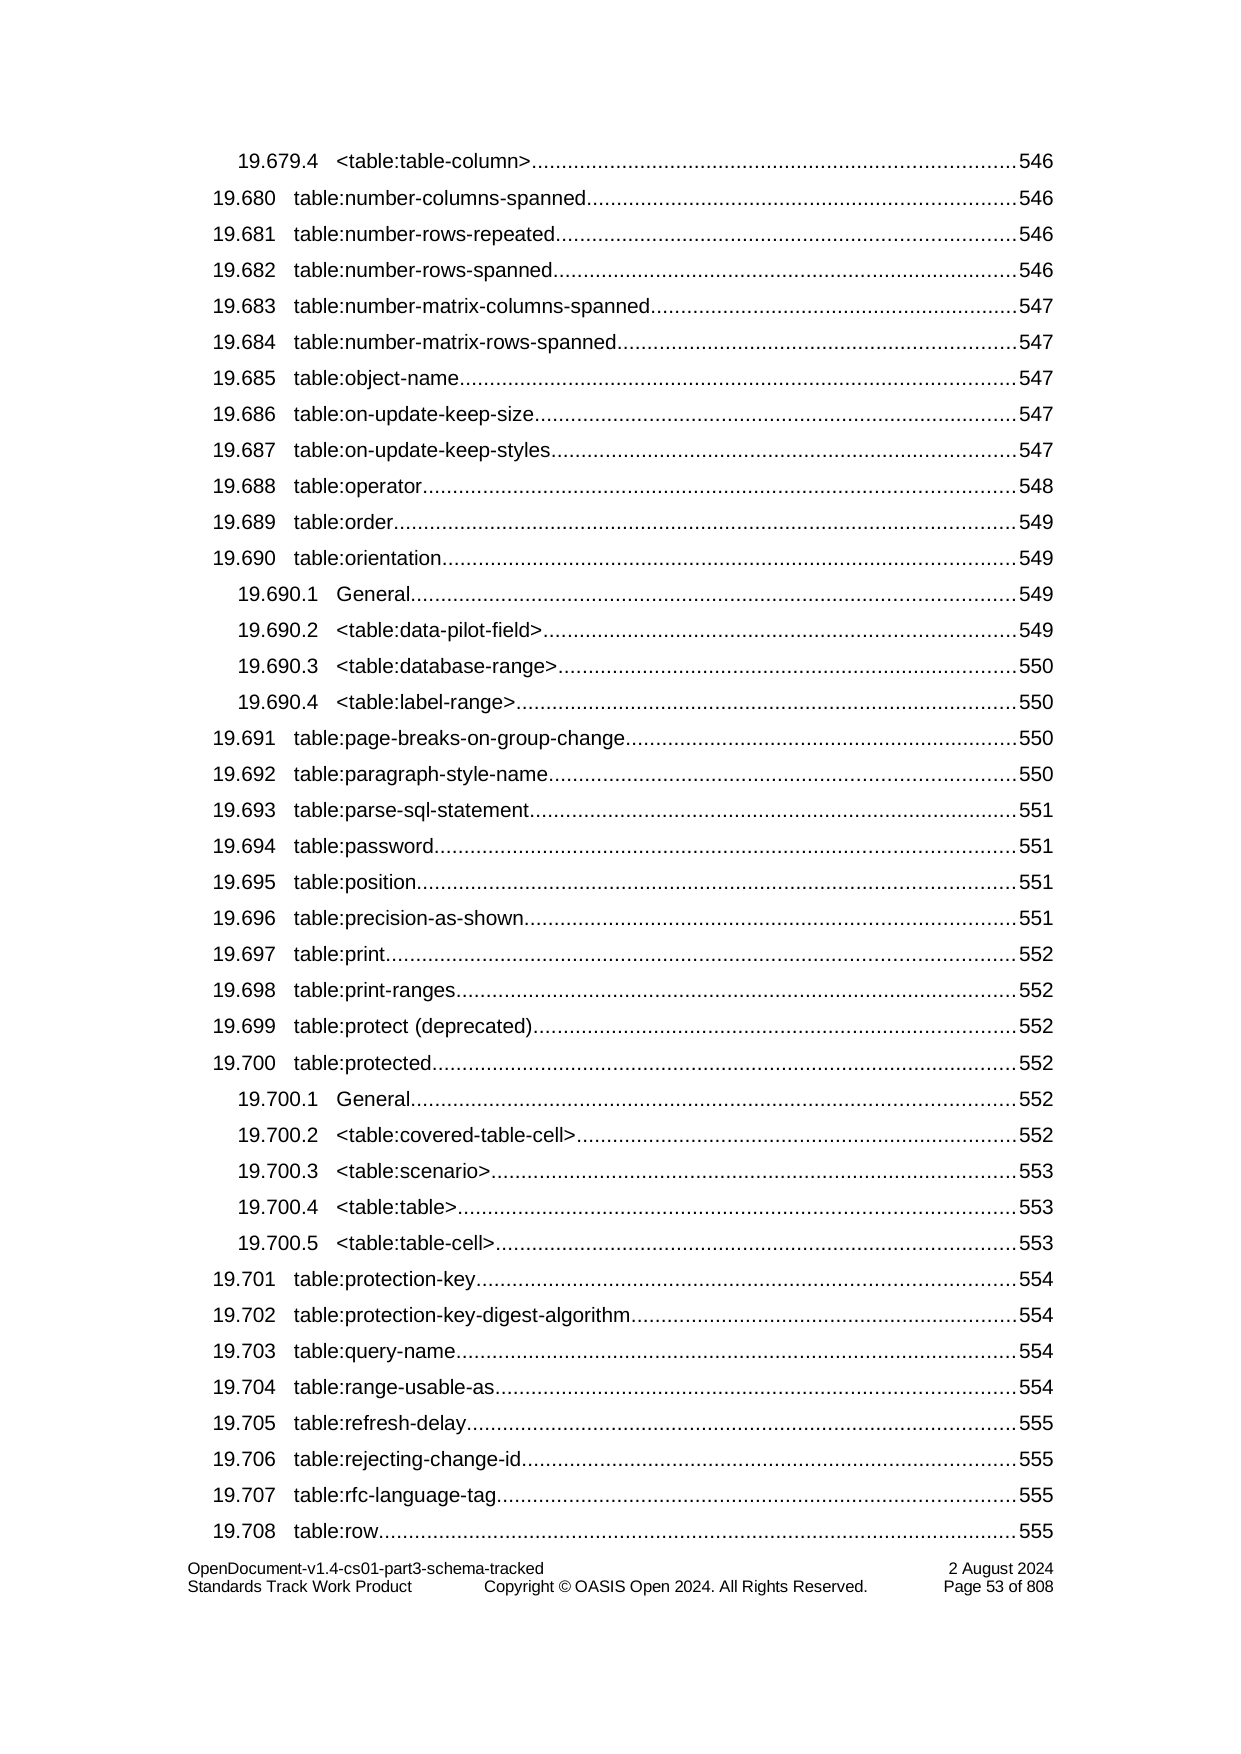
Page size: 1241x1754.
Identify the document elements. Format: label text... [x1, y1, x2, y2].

text 19.690.3 <table:database-range> 550 [237, 654, 1053, 678]
text 19.699 table:protect (deprecated) 552 [212, 1015, 1053, 1038]
text 19.685 table:object-name 547 [212, 366, 1053, 390]
text 19.694 table:password 551 [212, 835, 1053, 858]
text 19.706 table:rejecting-change-id 555 [212, 1447, 1053, 1471]
text 19.700.3 <table:scenario> 553 [237, 1159, 1053, 1183]
text 19.701 table:protection-key 554 [212, 1267, 1053, 1291]
text 19.688 table:operator 548 [212, 474, 1053, 498]
text 19.681 table:number-rows-repeated 546 [212, 222, 1053, 246]
text 19.691 table:page-breaks-on-group-change 550 [212, 727, 1053, 750]
text 19.693 table:parse-sql-statement 551 [212, 799, 1053, 822]
text 19.707 table:rfc-language-tag 555 [212, 1483, 1053, 1507]
text 19.697 table:print 552 [212, 943, 1053, 966]
text 19.702 table:protection-key-digest-algorithm 554 [212, 1303, 1053, 1327]
text 19.690.1 General 549 [237, 582, 1053, 606]
text 19.708 table:row 555 [212, 1519, 1053, 1543]
text 19.690.4 <table:label-range> 550 [237, 691, 1053, 714]
text 19.690.2 <table:data-pilot-field> 549 [237, 618, 1053, 642]
text 19.696 table:precision-as-shown 551 [212, 907, 1053, 930]
text 19.705 table:refresh-delay 555 [212, 1411, 1053, 1435]
text 19.692 table:paragraph-style-name 550 [212, 763, 1053, 786]
text 19.687 table:on-update-keep-styles 547 [212, 438, 1053, 462]
text 19.703 table:query-name 554 [212, 1339, 1053, 1363]
text 19.683 table:number-matrix-columns-spanned 547 [212, 294, 1053, 318]
text 19.695 table:position 551 [212, 871, 1053, 894]
text 19.704 table:range-usable-as 554 [212, 1375, 1053, 1399]
text 19.682 table:number-rows-spanned 546 [212, 258, 1053, 282]
text 19.700 table:protected 552 [212, 1051, 1053, 1074]
text 19.689 table:order 549 [212, 510, 1053, 534]
text 19.700.1 General 552 [237, 1087, 1053, 1111]
text 19.684 table:number-matrix-rows-spanned 547 [212, 330, 1053, 354]
text 19.698 table:print-ranges 552 [212, 979, 1053, 1002]
text 19.700.4 <table:table> 553 [237, 1195, 1053, 1219]
text 19.680 table:number-columns-spanned 546 [212, 186, 1053, 209]
text 19.700.2 <table:covered-table-cell> 552 [237, 1123, 1053, 1147]
text 19.679.4 <table:table-column> 546 [237, 150, 1053, 173]
text 19.700.5 <table:table-cell> 553 [237, 1231, 1053, 1255]
text 19.690 table:orientation 549 [212, 546, 1053, 570]
text 19.686 table:on-update-keep-size 547 [212, 402, 1053, 426]
